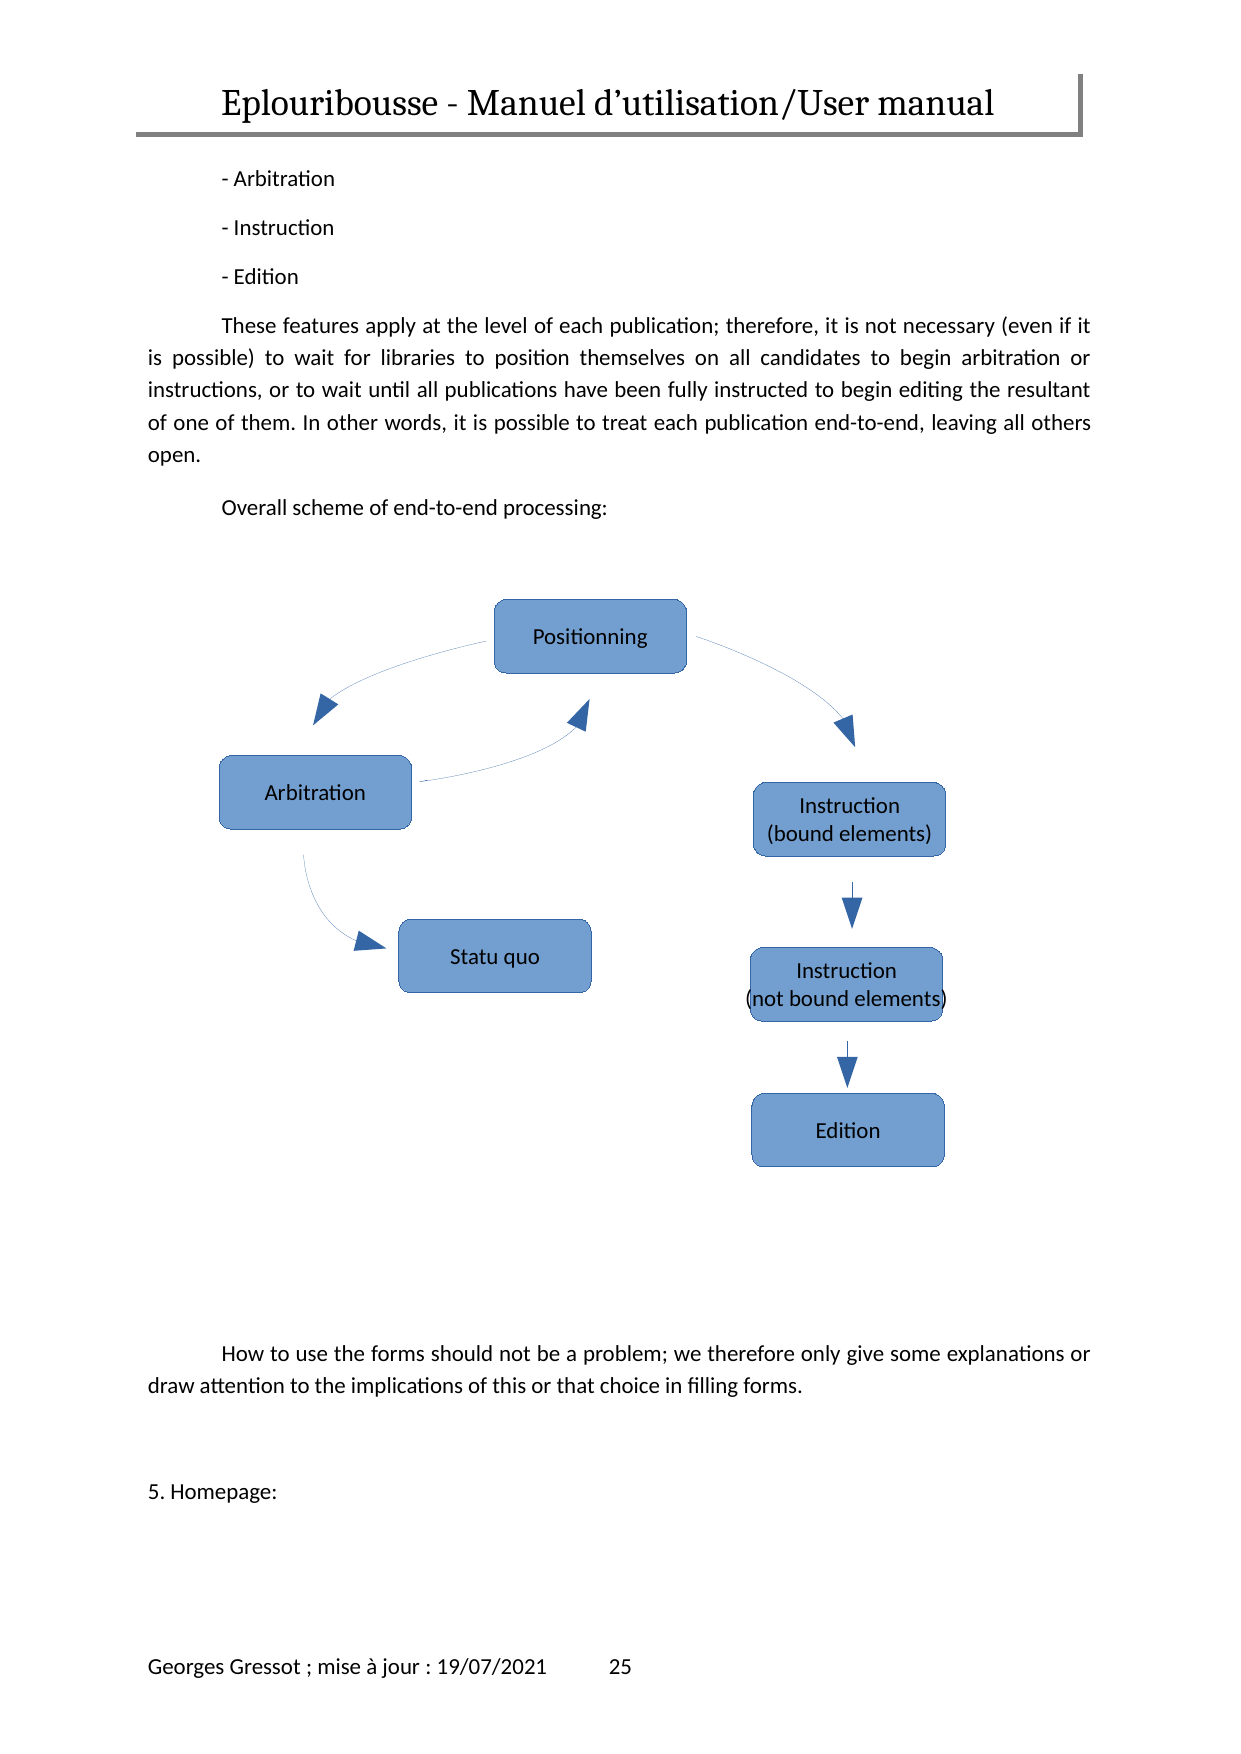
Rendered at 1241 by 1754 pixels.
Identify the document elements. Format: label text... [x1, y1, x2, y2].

text 5. Homepage: [148, 1477, 1093, 1506]
text How to use the forms should not be a problem; we therefore only give some explanations or draw attention to the implications of this or that choice in filling forms. [148, 1339, 1093, 1399]
text These features apply at the level of each publication; therefore, it is not necessary (even if it is possible) to wait for libraries to position themselves on all candidates to begin arbitration or instructions, or to wait until all publications have been fully instructed to begin editing the resultant of one of them. In other words, it is possible to treat each publication end-to-end, leaving all others open. [148, 311, 1093, 468]
text - Edition [148, 262, 1093, 290]
text - Arbitration [148, 164, 1093, 193]
text Overall scheme of end-to-end processing: [148, 493, 1093, 521]
text - Instruction [148, 213, 1093, 241]
